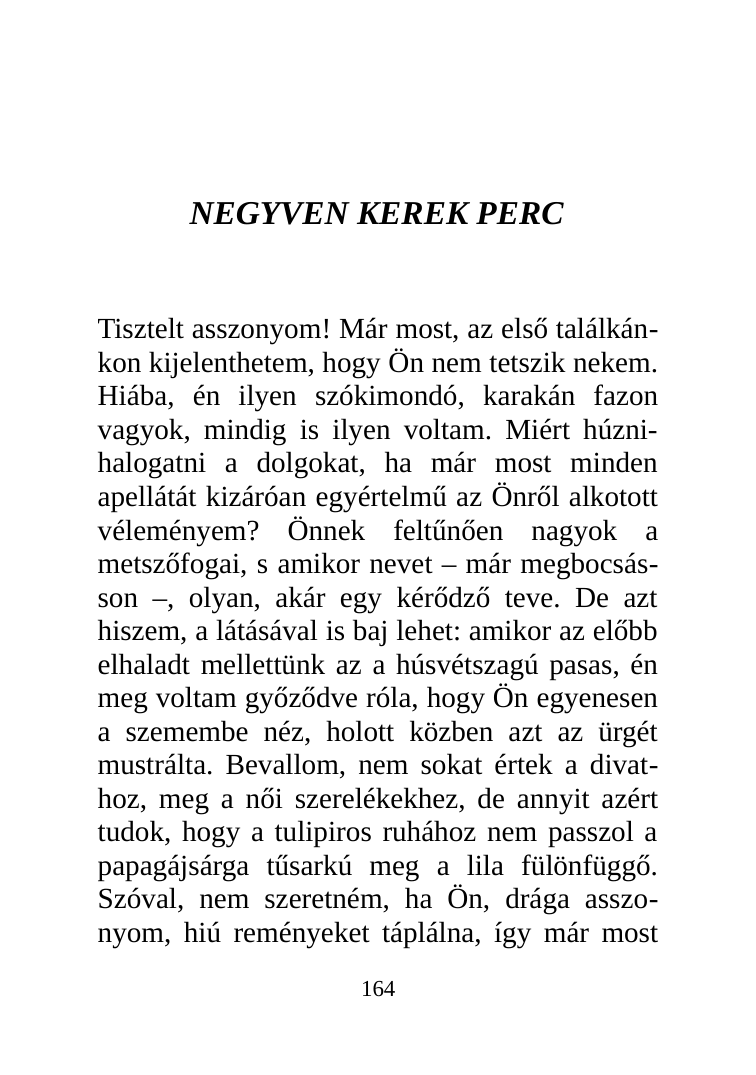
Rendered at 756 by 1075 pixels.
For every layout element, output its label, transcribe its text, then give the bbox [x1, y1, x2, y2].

text Tisztelt asszonyom! Már most, az első találkán­kon kijelenthetem, hogy Ön nem tetszik nekem. Hiába, én ilyen szókimondó, karakán fazon vagyok, mindig is ilyen voltam. Miért húzni-halogatni a dolgokat, ha már most minden apellátát kizáróan egyértelmű az Önről alkotott véleményem? Önnek feltűnően nagyok a metszőfogai, s amikor nevet – már megbocsás­son –, olyan, akár egy kérődző teve. De azt hiszem, a látásával is baj lehet: amikor az előbb elhaladt mellettünk az a húsvétszagú pasas, én meg voltam győződve róla, hogy Ön egyenesen a szemembe néz, holott közben azt az ürgét mustrálta. Bevallom, nem sokat értek a divat­hoz, meg a női szerelékekhez, de annyit azért tudok, hogy a tulipiros ruhához nem passzol a papagájsárga tűsarkú meg a lila fülönfüggő. Szóval, nem szeretném, ha Ön, drága asszo­nyom, hiú reményeket táplálna, így már most [97, 311, 658, 949]
text NEGYVEN KEREK PERC [97, 193, 658, 232]
